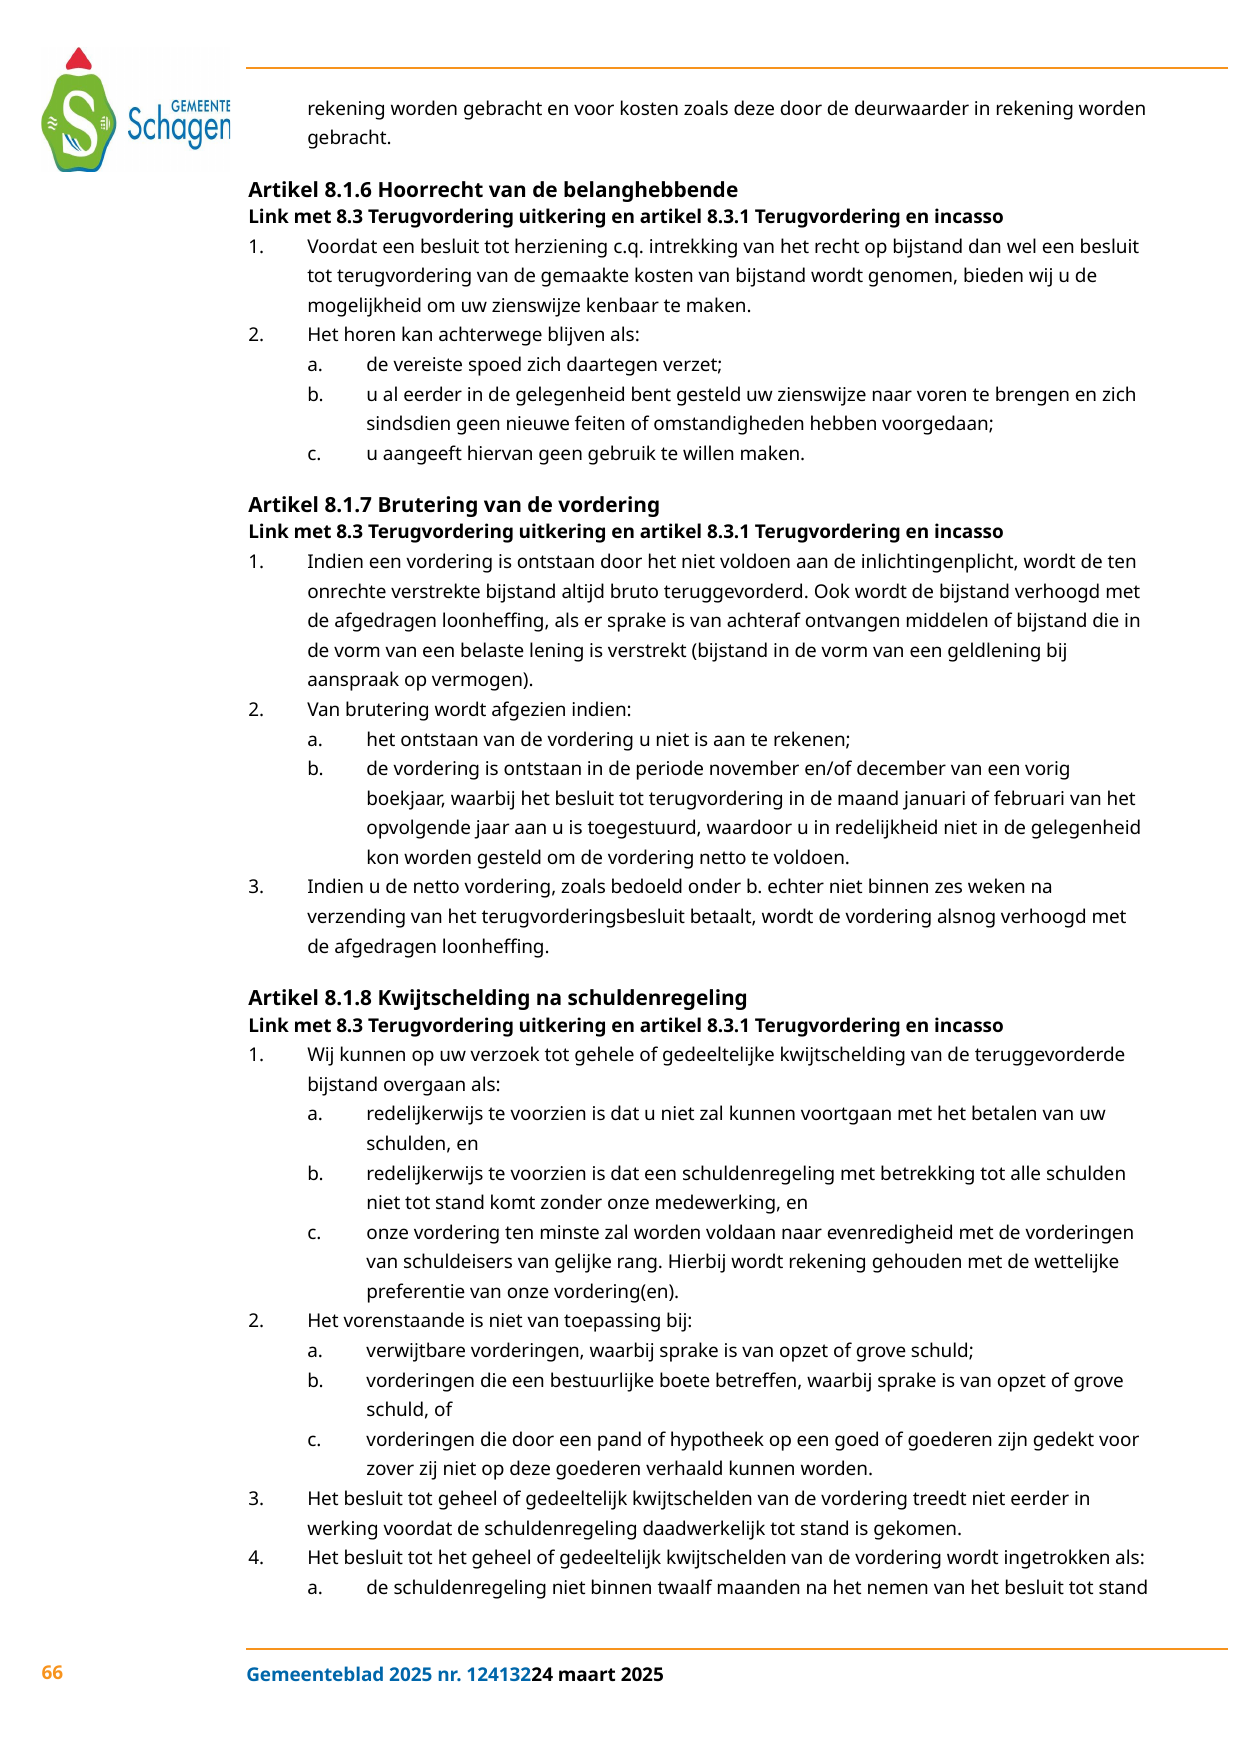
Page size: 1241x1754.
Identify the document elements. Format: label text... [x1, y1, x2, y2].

list het ontstaan van de vordering u niet is aan te rekenen; [307, 726, 1152, 752]
list u aangeeft hiervan geen gebruik te willen maken. [307, 440, 1152, 466]
list redelijkerwijs te voorzien is dat een schuldenregeling met betrekking tot alle schulden niet tot stand komt zonder onze medewerking, en [307, 1160, 1152, 1215]
list vorderingen die door een pand of hypotheek op een goed of goederen zijn gedekt voor zover zij niet op deze goederen verhaald kunnen worden. [307, 1426, 1152, 1481]
list rekening worden gebracht en voor kosten zoals deze door de deurwaarder in rekening worden gebracht. [248, 95, 1152, 150]
list Het besluit tot het geheel of gedeeltelijk kwijtschelden van de vordering wordt ingetrokken als: [248, 1544, 1152, 1570]
list redelijkerwijs te voorzien is dat u niet zal kunnen voortgaan met het betalen van uw schulden, en [307, 1101, 1152, 1156]
text Artikel 8.1.8 Kwijtschelding na schuldenregeling [248, 983, 1152, 1012]
list vorderingen die een bestuurlijke boete betreffen, waarbij sprake is van opzet of grove schuld, of [307, 1367, 1152, 1422]
list Het vorenstaande is niet van toepassing bij: [248, 1308, 1152, 1333]
list Het besluit tot geheel of gedeeltelijk kwijtschelden van de vordering treedt niet eerder in werking voordat de schuldenregeling daadwerkelijk tot stand is gekomen. [248, 1485, 1152, 1540]
list Indien een vordering is ontstaan door het niet voldoen aan de inlichtingenplicht, wordt de ten onrechte verstrekte bijstand altijd bruto teruggevorderd. Ook wordt de bijstand verhoogd met de afgedragen loonheffing, als er sprake is van achteraf ontvangen middelen of bijstand die in de vorm van een belaste lening is verstrekt (bijstand in de vorm van een geldlening bij aanspraak op vermogen). [248, 548, 1152, 692]
list de vordering is ontstaan in de periode november en/of december van een vorig boekjaar, waarbij het besluit tot terugvordering in de maand januari of februari van het opvolgende jaar aan u is toegestuurd, waardoor u in redelijkheid niet in de gelegenheid kon worden gesteld om de vordering netto te voldoen. [307, 755, 1152, 870]
list de schuldenregeling niet binnen twaalf maanden na het nemen van het besluit tot stand [307, 1574, 1152, 1599]
text Link met 8.3 Terugvordering uitkering en artikel 8.3.1 Terugvordering en incasso [248, 519, 1152, 544]
list Van brutering wordt afgezien indien: [248, 696, 1152, 722]
list onze vordering ten minste zal worden voldaan naar evenredigheid met de vorderingen van schuldeisers van gelijke rang. Hierbij wordt rekening gehouden met de wettelijke preferentie van onze vordering(en). [307, 1219, 1152, 1304]
list Wij kunnen op uw verzoek tot gehele of gedeeltelijke kwijtschelding van de teruggevorderde bijstand overgaan als: [248, 1041, 1152, 1097]
text Artikel 8.1.7 Brutering van de vordering [248, 490, 1152, 519]
list de vereiste spoed zich daartegen verzet; [307, 351, 1152, 377]
list Indien u de netto vordering, zoals bedoeld onder b. echter niet binnen zes weken na verzending van het terugvorderingsbesluit betaalt, wordt de vordering alsnog verhoogd met de afgedragen loonheffing. [248, 874, 1152, 959]
list Voordat een besluit tot herziening c.q. intrekking van het recht op bijstand dan wel een besluit tot terugvordering van de gemaakte kosten van bijstand wordt genomen, bieden wij u de mogelijkheid om uw zienswijze kenbaar te maken. [248, 233, 1152, 318]
text Link met 8.3 Terugvordering uitkering en artikel 8.3.1 Terugvordering en incasso [248, 203, 1152, 229]
list verwijtbare vorderingen, waarbij sprake is van opzet of grove schuld; [307, 1337, 1152, 1363]
list u al eerder in de gelegenheid bent gesteld uw zienswijze naar voren te brengen en zich sindsdien geen nieuwe feiten of omstandigheden hebben voorgedaan; [307, 381, 1152, 436]
list Het horen kan achterwege blijven als: [248, 322, 1152, 347]
text Artikel 8.1.6 Hoorrecht van de belanghebbende [248, 175, 1152, 203]
picture [41, 47, 231, 172]
text Link met 8.3 Terugvordering uitkering en artikel 8.3.1 Terugvordering en incasso [248, 1012, 1152, 1037]
